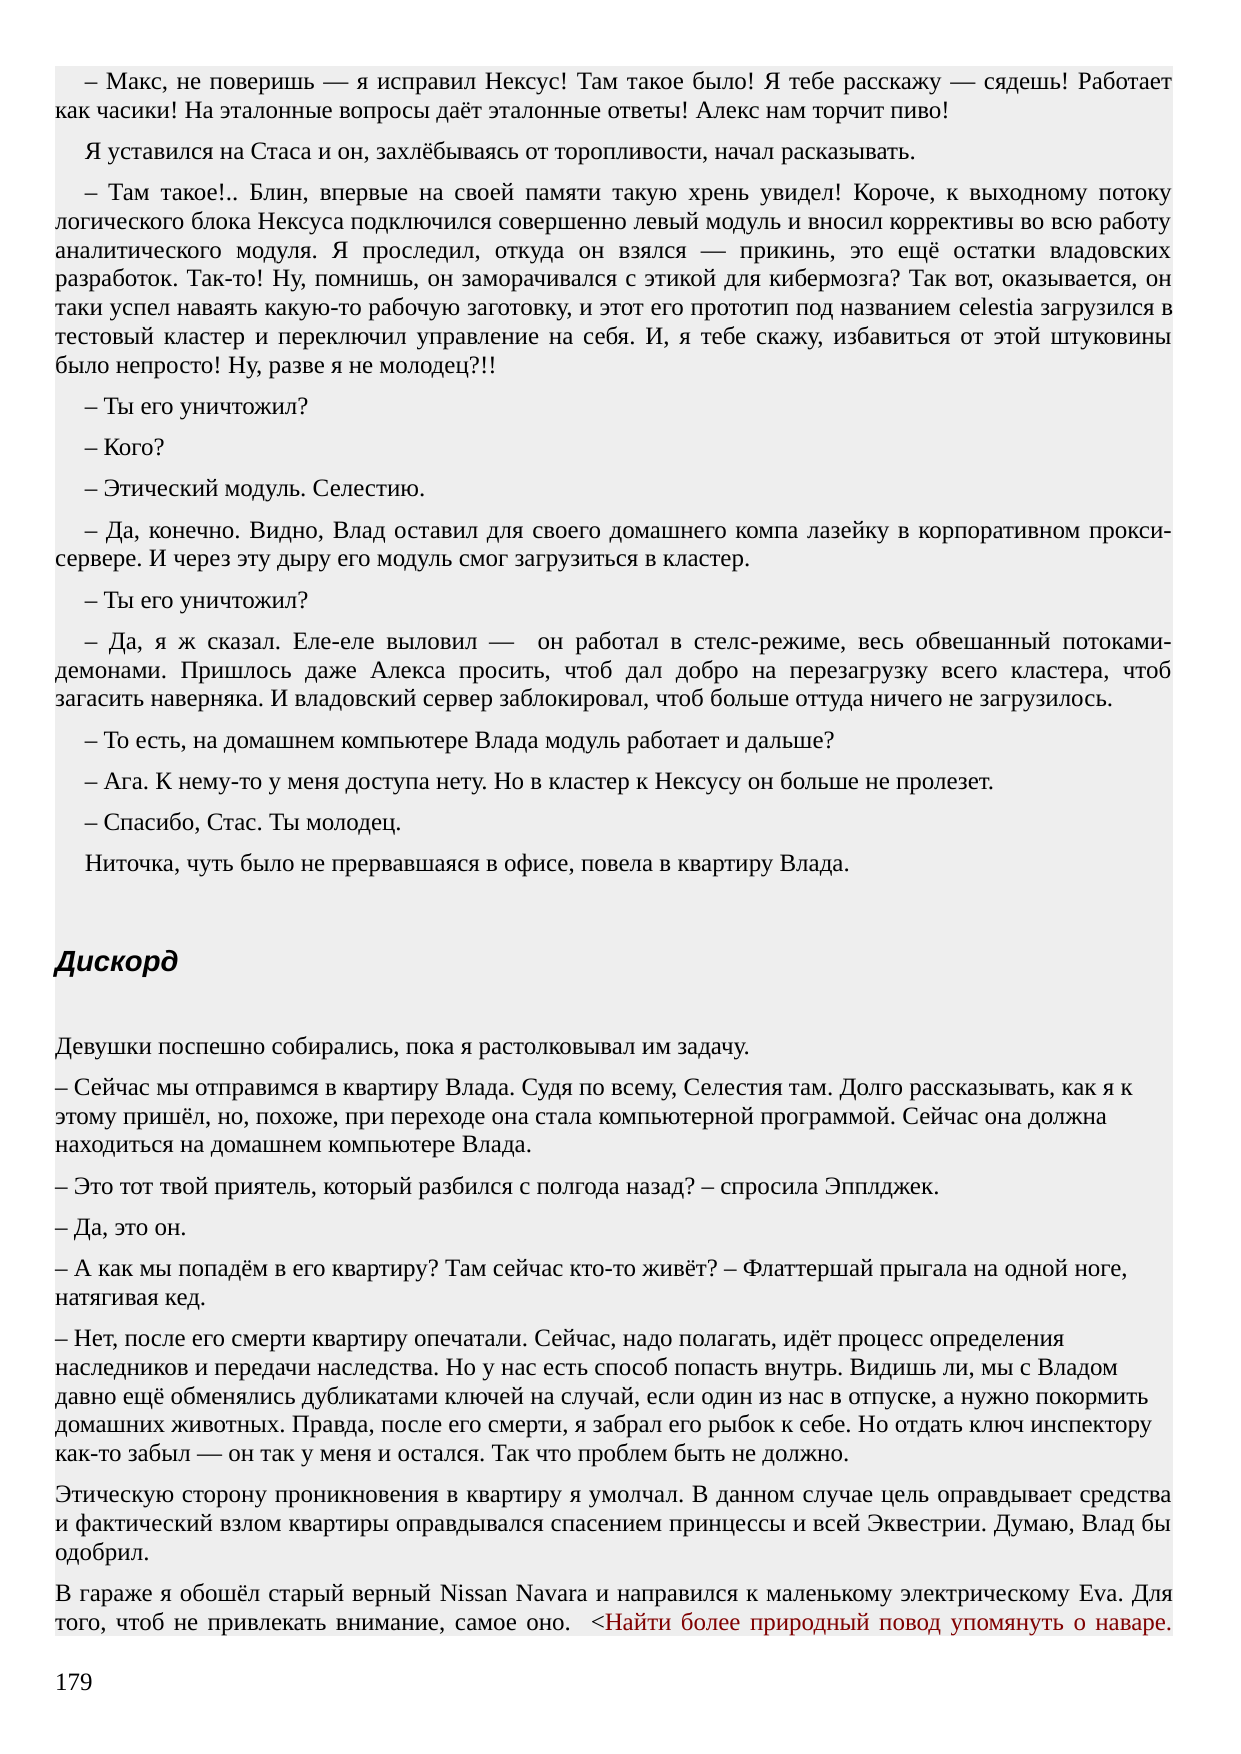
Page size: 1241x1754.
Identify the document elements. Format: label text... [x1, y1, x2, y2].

text – Макс, не поверишь — я исправил Нексус! Там такое было! Я тебе расскажу — сядешь! Работает как часики! На эталонные вопросы даёт эталонные ответы! Алекс нам торчит пиво! [55, 66, 1173, 123]
text Девушки поспешно собирались, пока я растолковывал им задачу. [55, 1031, 1173, 1059]
text – А как мы попадём в его квартиру? Там сейчас кто-то живёт? – Флаттершай прыгала на одной ноге, натягивая кед. [55, 1253, 1173, 1311]
text – Этический модуль. Селестию. [55, 473, 1173, 502]
text – Это тот твой приятель, который разбился с полгода назад? – спросила Эпплджек. [55, 1171, 1173, 1199]
text Ниточка, чуть было не прервавшаяся в офисе, повела в квартиру Влада. [55, 848, 1173, 877]
text – Да, я ж сказал. Еле-еле выловил — он работал в стелс-режиме, весь обвешанный потоками-демонами. Пришлось даже Алекса просить, чтоб дал добро на перезагрузку всего кластера, чтоб загасить наверняка. И владовский сервер заблокировал, чтоб больше оттуда ничего не загрузилось. [55, 626, 1173, 712]
text – Да, конечно. Видно, Влад оставил для своего домашнего компа лазейку в корпоративном прокси-сервере. И через эту дыру его модуль смог загрузиться в кластер. [55, 515, 1173, 572]
text – Кого? [55, 432, 1173, 461]
text – Там такое!.. Блин, впервые на своей памяти такую хрень увидел! Короче, к выходному потоку логического блока Нексуса подключился совершенно левый модуль и вносил коррективы во всю работу аналитического модуля. Я проследил, откуда он взялся — прикинь, это ещё остатки владовских разработок. Так-то! Ну, помнишь, он заморачивался с этикой для кибермозга? Так вот, оказывается, он таки успел наваять какую-то рабочую заготовку, и этот его прототип под названием celestia загрузился в тестовый кластер и переключил управление на себя. И, я тебе скажу, избавиться от этой штуковины было непросто! Ну, разве я не молодец?!! [55, 177, 1173, 378]
text – Нет, после его смерти квартиру опечатали. Сейчас, надо полагать, идёт процесс определения наследников и передачи наследства. Но у нас есть способ попасть внутрь. Видишь ли, мы с Владом давно ещё обменялись дубликатами ключей на случай, если один из нас в отпуске, а нужно покормить домашних животных. Правда, после его смерти, я забрал его рыбок к себе. Но отдать ключ инспектору как-то забыл — он так у меня и остался. Так что проблем быть не должно. [55, 1323, 1173, 1467]
text – Спасибо, Стас. Ты молодец. [55, 807, 1173, 836]
text – То есть, на домашнем компьютере Влада модуль работает и дальше? [55, 725, 1173, 753]
text Этическую сторону проникновения в квартиру я умолчал. В данном случае цель оправдывает средства и фактический взлом квартиры оправдывался спасением принцессы и всей Эквестрии. Думаю, Влад бы одобрил. [55, 1479, 1173, 1566]
text В гараже я обошёл старый верный Nissan Navara и направился к маленькому электрическому Eva. Для того, чтоб не привлекать внимание, самое оно. <Найти более природный повод упомянуть о наваре. [55, 1578, 1173, 1636]
subtitle Дискорд [55, 943, 1173, 977]
text – Да, это он. [55, 1212, 1173, 1241]
text – Сейчас мы отправимся в квартиру Влада. Судя по всему, Селестия там. Долго рассказывать, как я к этому пришёл, но, похоже, при переходе она стала компьютерной программой. Сейчас она должна находиться на домашнем компьютере Влада. [55, 1072, 1173, 1158]
text – Ты его уничтожил? [55, 391, 1173, 420]
text Я уставился на Стаса и он, захлёбываясь от торопливости, начал расказывать. [55, 136, 1173, 165]
text – Ага. К нему-то у меня доступа нету. Но в кластер к Нексусу он больше не пролезет. [55, 766, 1173, 795]
text – Ты его уничтожил? [55, 585, 1173, 613]
